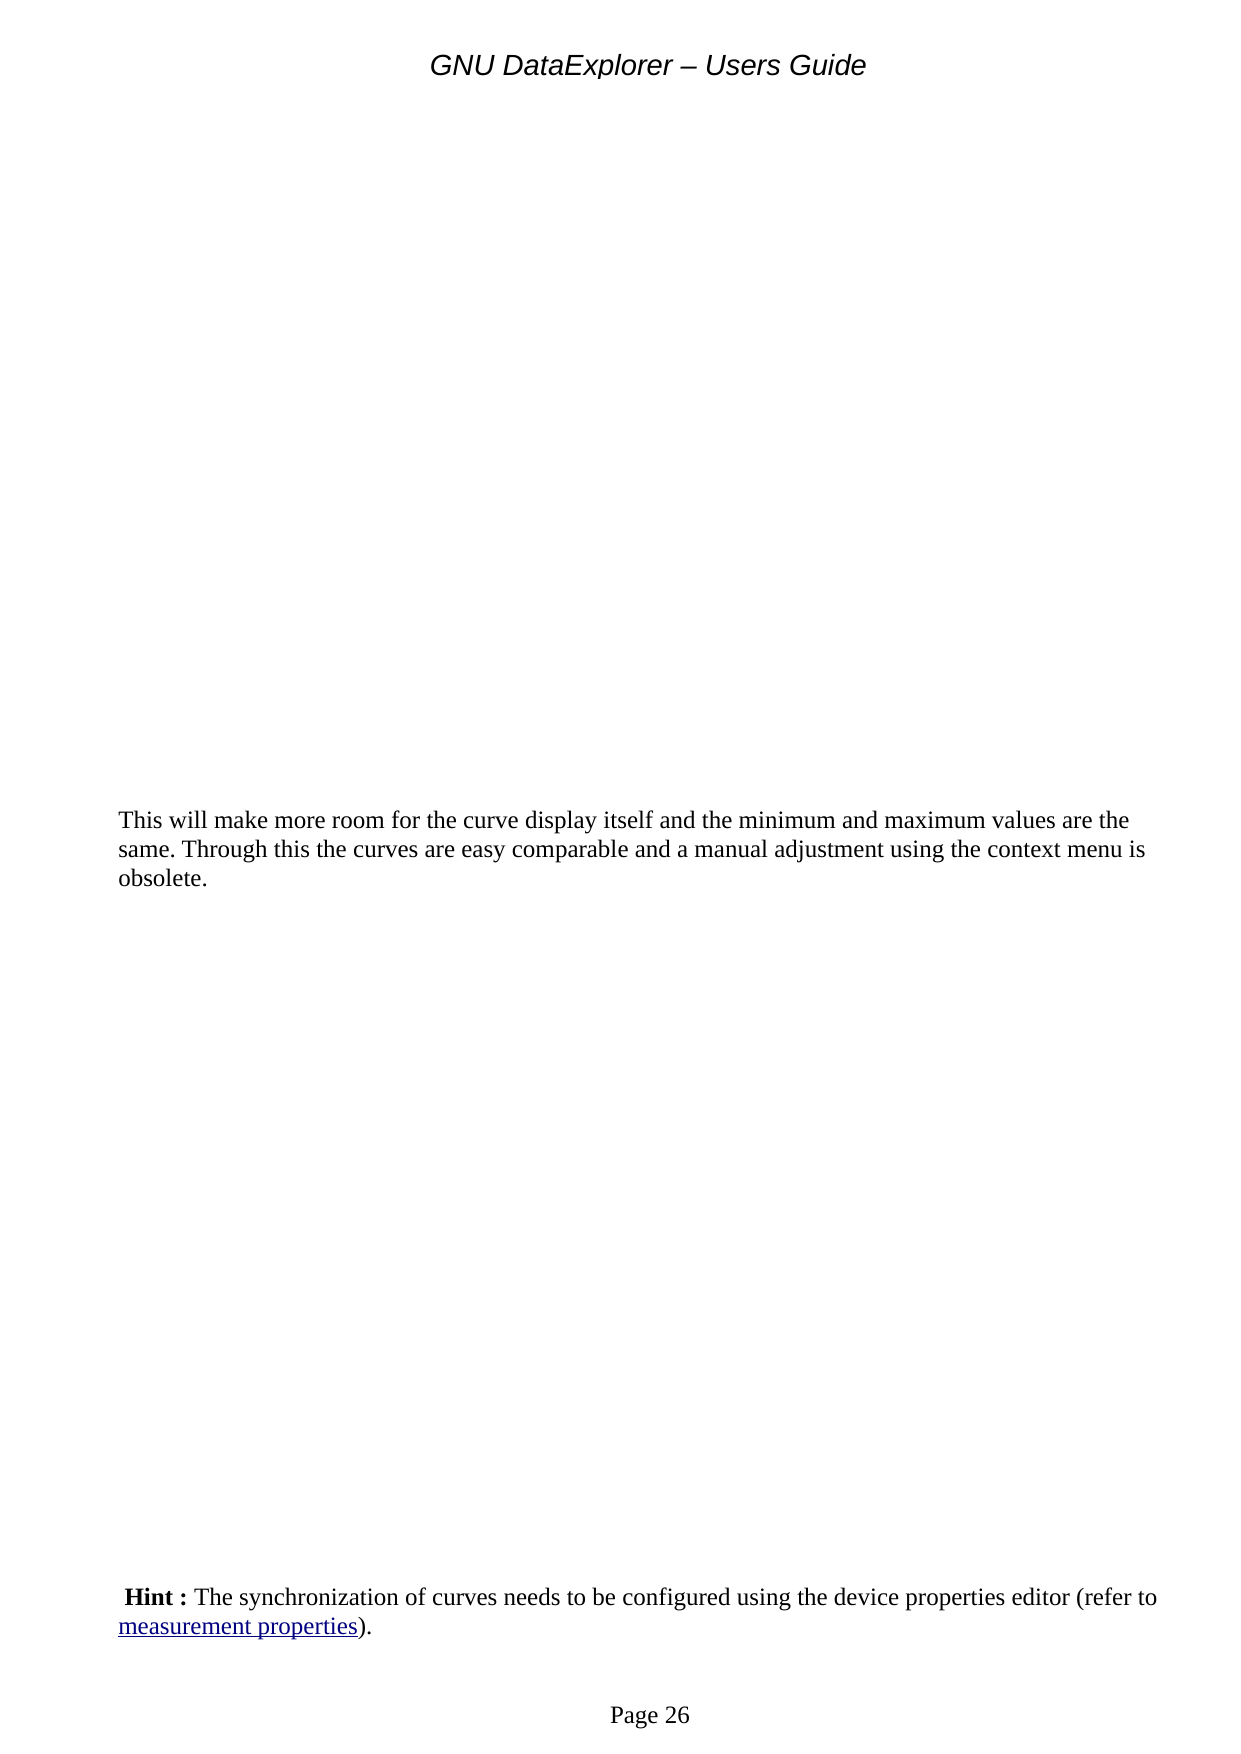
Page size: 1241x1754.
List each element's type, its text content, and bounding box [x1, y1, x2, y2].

text This will make more room for the curve display itself and the minimum and maximum values are the same. Through this the curves are easy comparable and a manual adjustment using the context menu is obsolete. [118, 805, 1181, 892]
text Hint : The synchronization of curves needs to be configured using the device properties editor (refer to measurement properties). [118, 904, 1181, 1639]
